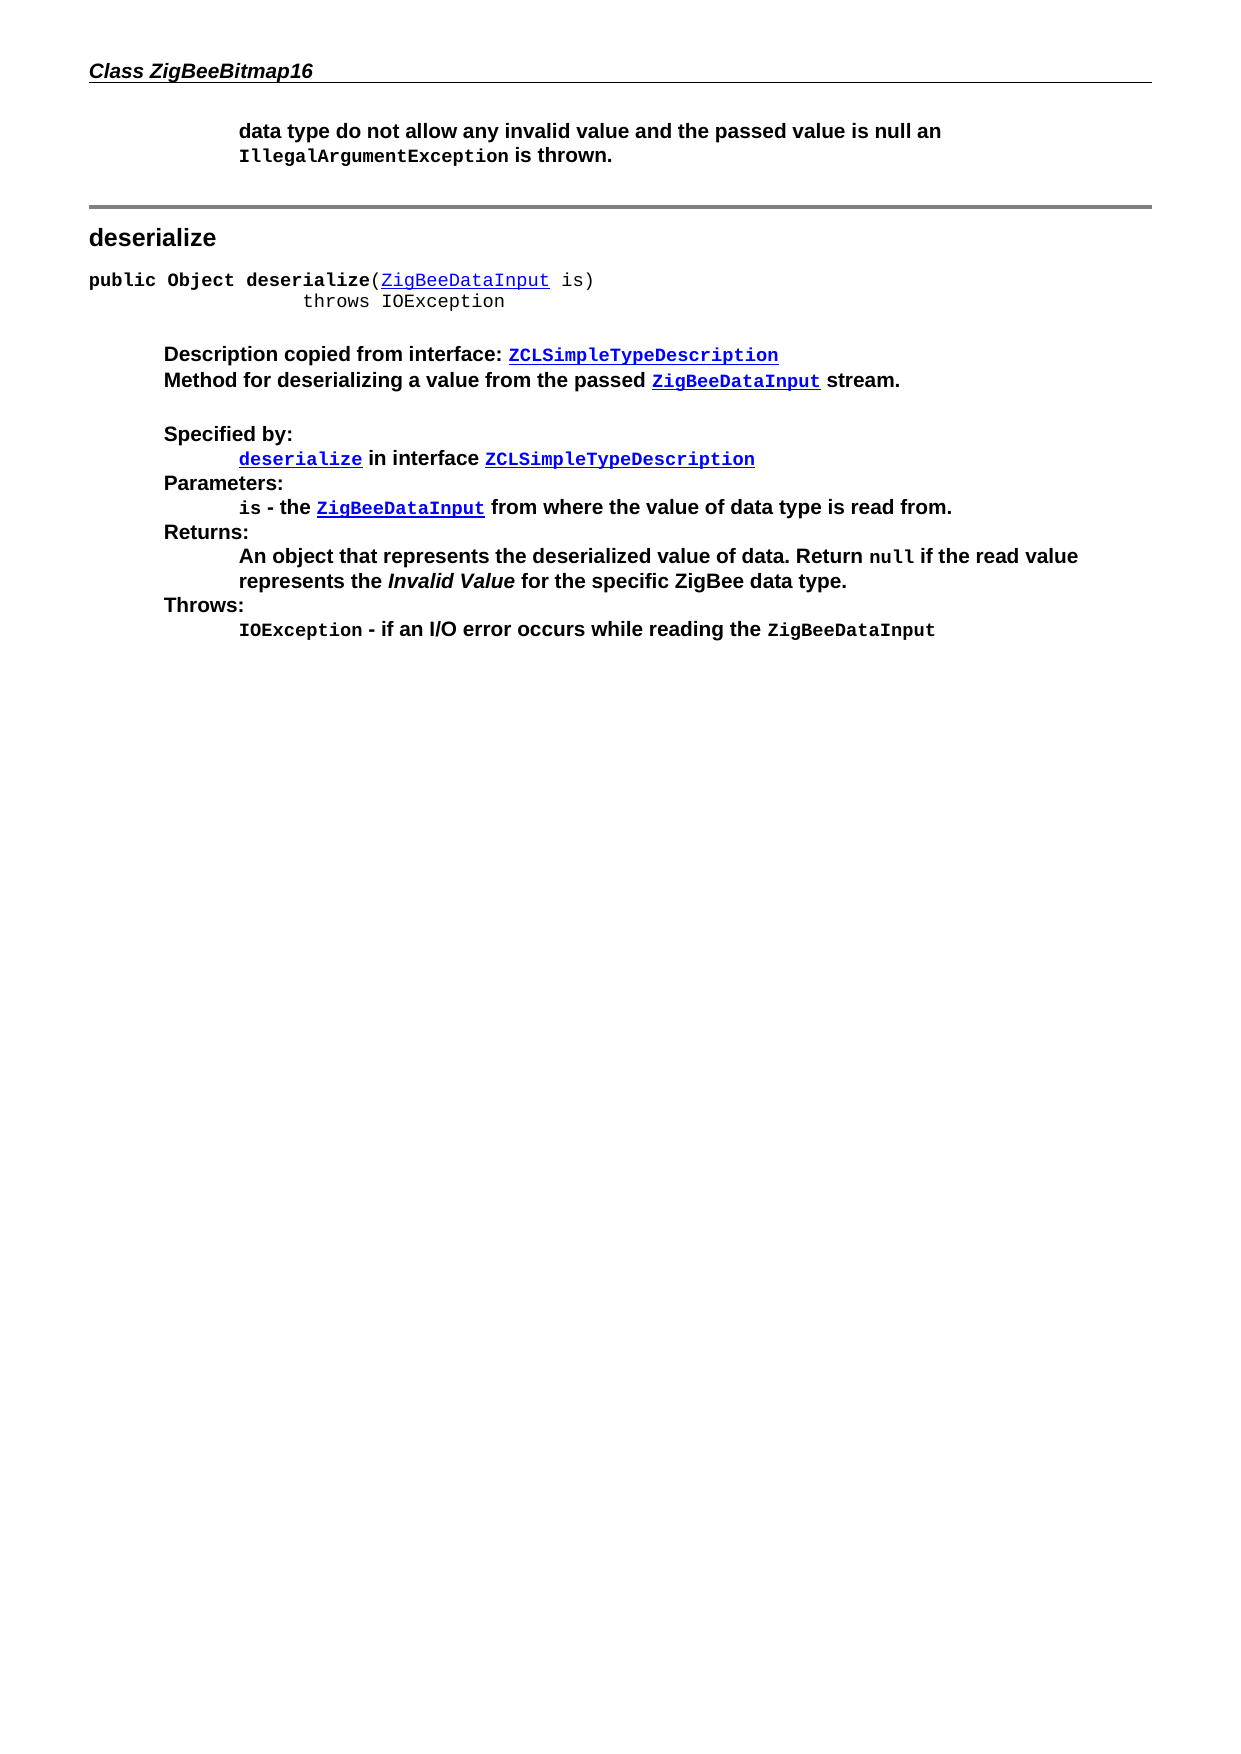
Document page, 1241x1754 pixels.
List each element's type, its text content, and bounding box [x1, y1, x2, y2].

text deserialize in interface ZCLSimpleTypeDescription [238, 446, 1152, 471]
text Throws: [163, 593, 1152, 617]
text is - the ZigBeeDataInput from where the value of data type is read from. [238, 495, 1152, 520]
text Specified by: [163, 422, 1152, 446]
text Parameters: [163, 471, 1152, 495]
text public Object deserialize(ZigBeeDataInput is) throws IOException [88, 271, 1152, 313]
text Description copied from interface: ZCLSimpleTypeDescription [163, 342, 1152, 367]
text IOException - if an I/O error occurs while reading the ZigBeeDataInput [238, 617, 1152, 642]
text data type do not allow any invalid value and the passed value is null an IllegalArgumentException is thrown. [238, 118, 1152, 168]
text Returns: [163, 520, 1152, 544]
text Method for deserializing a value from the passed ZigBeeDataInput stream. [163, 367, 1152, 393]
text An object that represents the deserialized value of data. Return null if the read value represents the Invalid Value for the specific ZigBee data type. [238, 544, 1152, 593]
